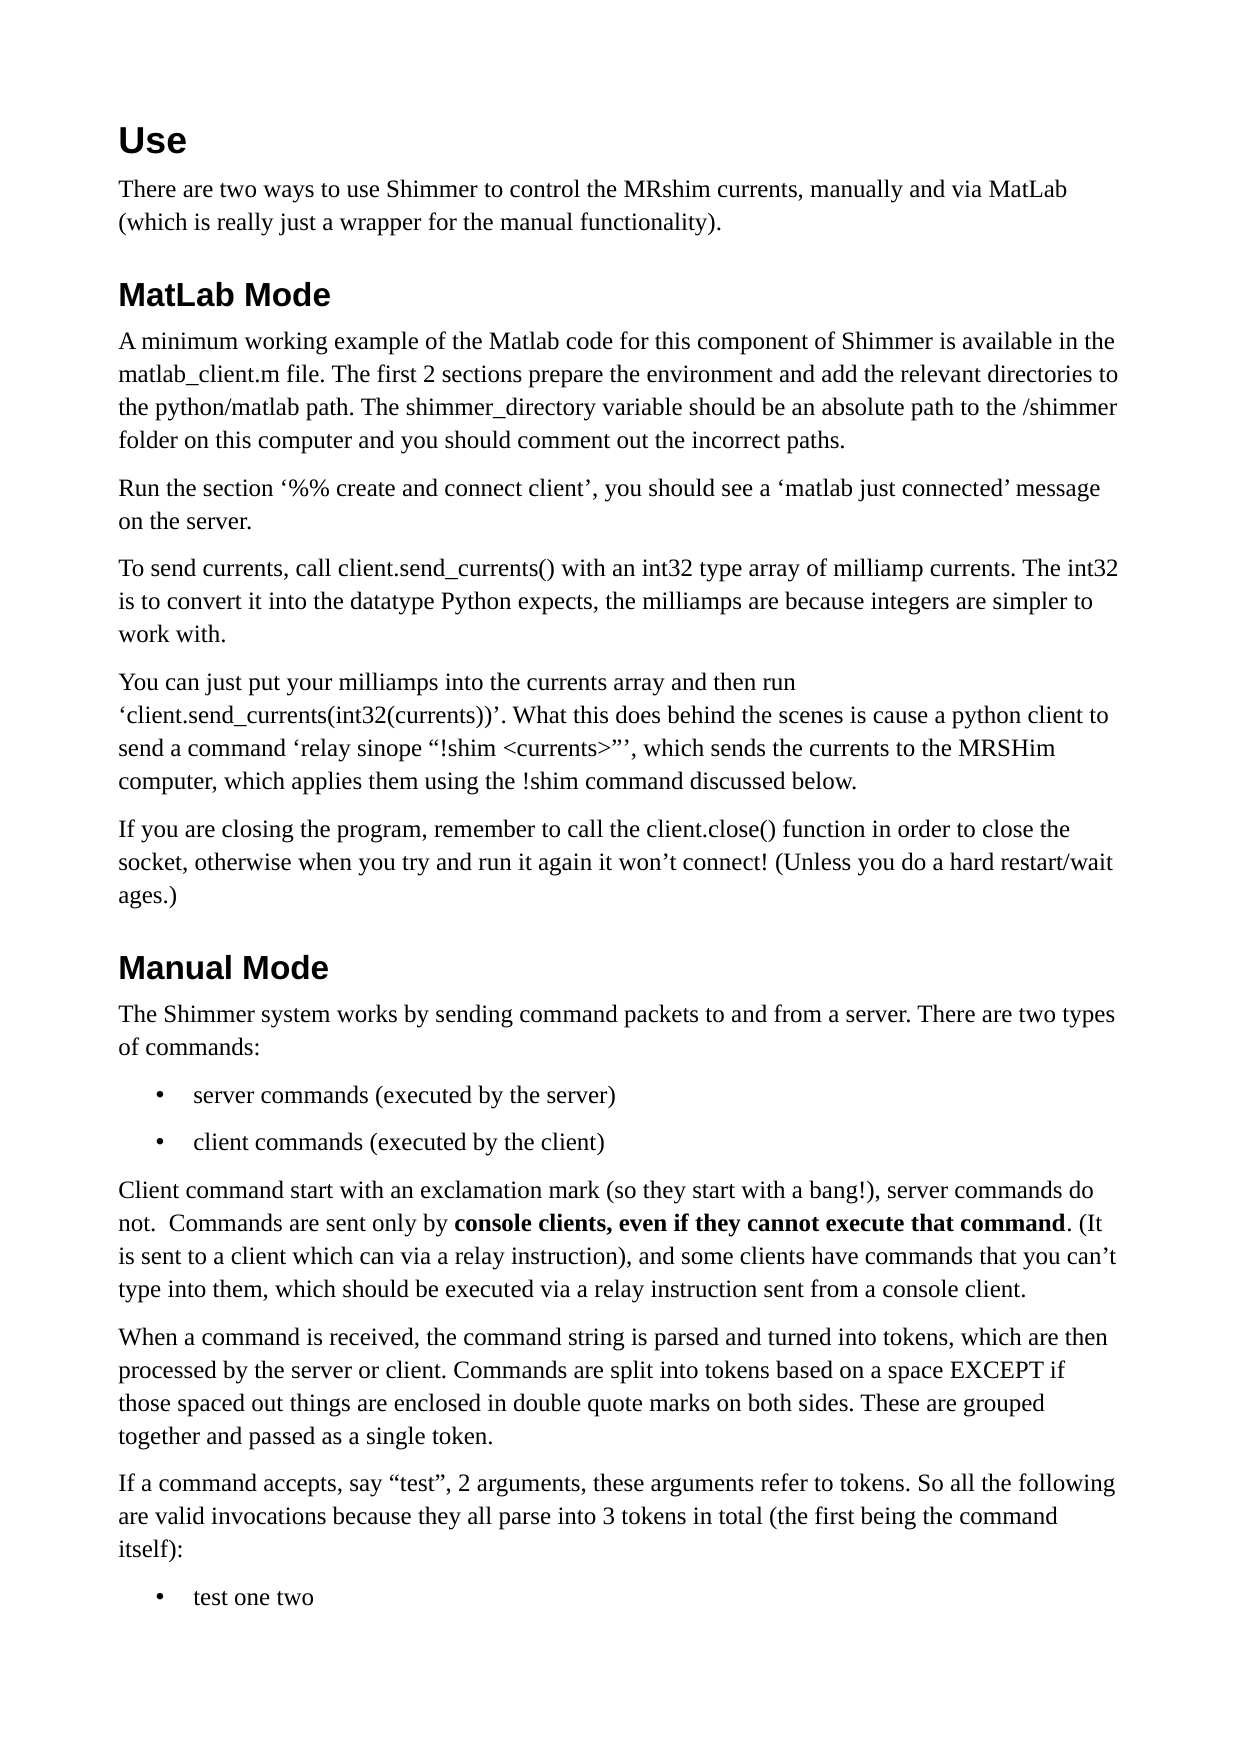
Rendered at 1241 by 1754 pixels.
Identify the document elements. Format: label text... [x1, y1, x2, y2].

text To send currents, call client.send_currents() with an int32 type array of milliamp currents. The int32 is to convert it into the datatype Python expects, the milliamps are because integers are simpler to work with. [118, 553, 1122, 648]
subtitle Manual Mode [118, 948, 1122, 987]
list server commands (executed by the server) [156, 1080, 1122, 1108]
text A minimum working example of the Matlab code for this component of Shimmer is available in the matlab_client.m file. The first 2 sections prepare the environment and add the relevant directories to the python/matlab path. The shimmer_directory variable should be an absolute path to the /shimmer folder on this computer and you should comment out the incorrect paths. [118, 326, 1122, 454]
text You can just put your milliamps into the currents array and then run ‘client.send_currents(int32(currents))’. What this does behind the scenes is cause a python client to send a command ‘relay sinope “!shim <currents>”’, which sends the currents to the MRSHim computer, which applies them using the !shim command discussed below. [118, 667, 1122, 795]
subtitle MatLab Mode [118, 275, 1122, 314]
list client commands (executed by the client) [156, 1127, 1122, 1156]
text Run the section ‘%% create and connect client’, you should see a ‘matlab just connected’ message on the server. [118, 473, 1122, 534]
text When a command is received, the command string is parsed and turned into tokens, which are then processed by the server or client. Commands are split into tokens based on a space EXCEPT if those spaced out things are enclosed in double quote marks on both sides. These are grouped together and passed as a single token. [118, 1322, 1122, 1449]
text If a command accepts, say “test”, 2 arguments, these arguments refer to tokens. So all the following are valid invocations because they all parse into 3 tokens in total (the first being the command itself): [118, 1468, 1122, 1563]
text If you are closing the program, remember to call the client.close() function in order to close the socket, otherwise when you try and run it again it won’t connect! (Unless you do a hard restart/wait ages.) [118, 814, 1122, 908]
text There are two ways to use Shimmer to control the MRshim currents, manually and via MatLab (which is really just a wrapper for the manual functionality). [118, 174, 1122, 236]
text Client command start with an exclamation mark (so they start with a bang!), server commands do not. Commands are sent only by console clients, even if they cannot execute that command. (It is sent to a client which can via a relay instruction), and some clients have commands that you can’t type into them, which should be executed via a relay instruction sent from a console client. [118, 1175, 1122, 1303]
text The Shimmer system works by sending command packets to and from a server. There are two types of commands: [118, 999, 1122, 1061]
subtitle Use [118, 118, 1122, 161]
list test one two [156, 1582, 1122, 1611]
